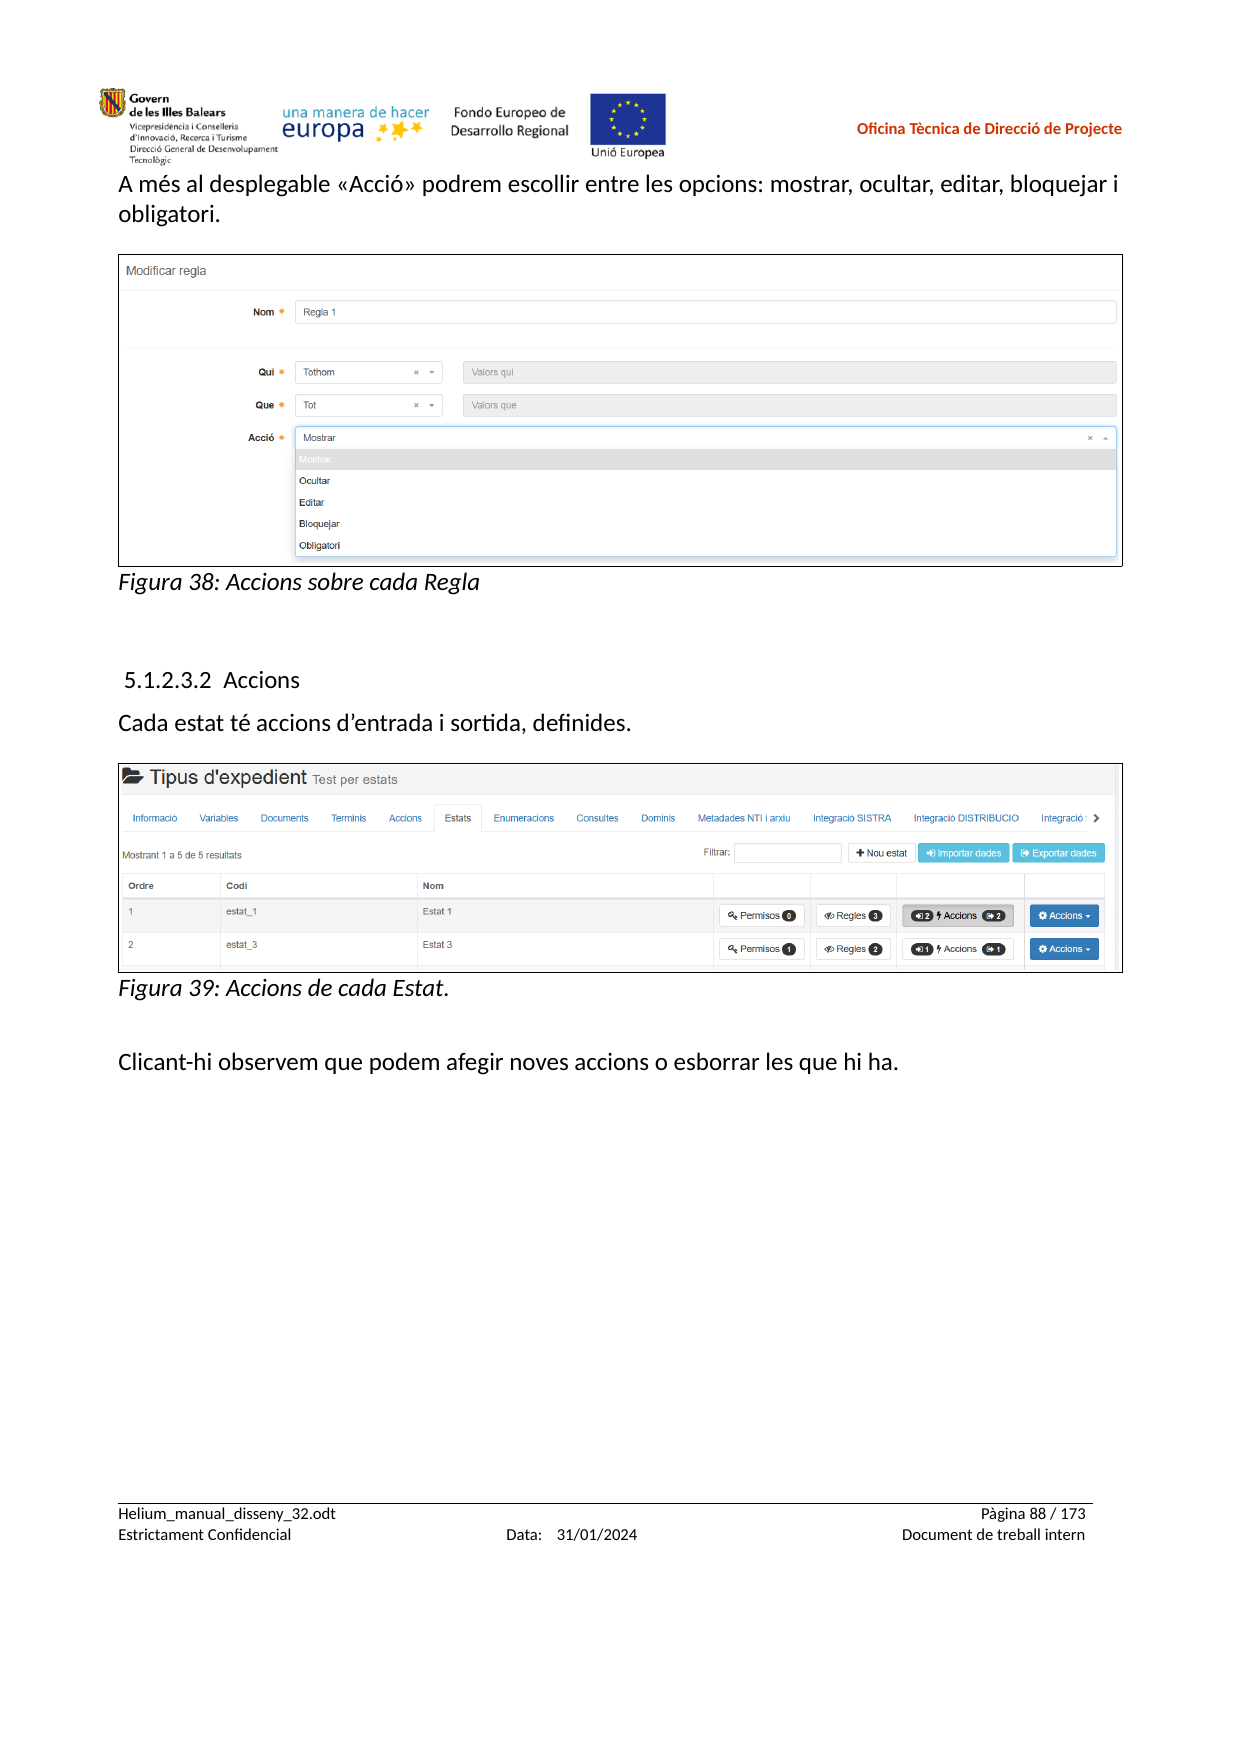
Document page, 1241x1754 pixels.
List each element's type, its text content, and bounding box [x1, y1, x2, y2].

picture [121, 765, 1119, 970]
text Clicant-hi observem que podem afegir noves accions o esborrar les que hi ha. [118, 1046, 1122, 1077]
text A més al desplegable «Acció» podrem escollir entre les opcions: mostrar, ocultar, editar, bloquejar i obligatori. [118, 168, 1122, 229]
subtitle Accions [118, 664, 1122, 695]
picture [121, 257, 1119, 563]
picture [99, 87, 668, 166]
text Figura 39: Accions de cada Estat. [118, 973, 1122, 1003]
text [119, 255, 1122, 566]
text Cada estat té accions d’entrada i sortida, definides. [118, 707, 1122, 738]
text Figura 38: Accions sobre cada Regla [118, 567, 1122, 596]
text [119, 764, 1122, 972]
